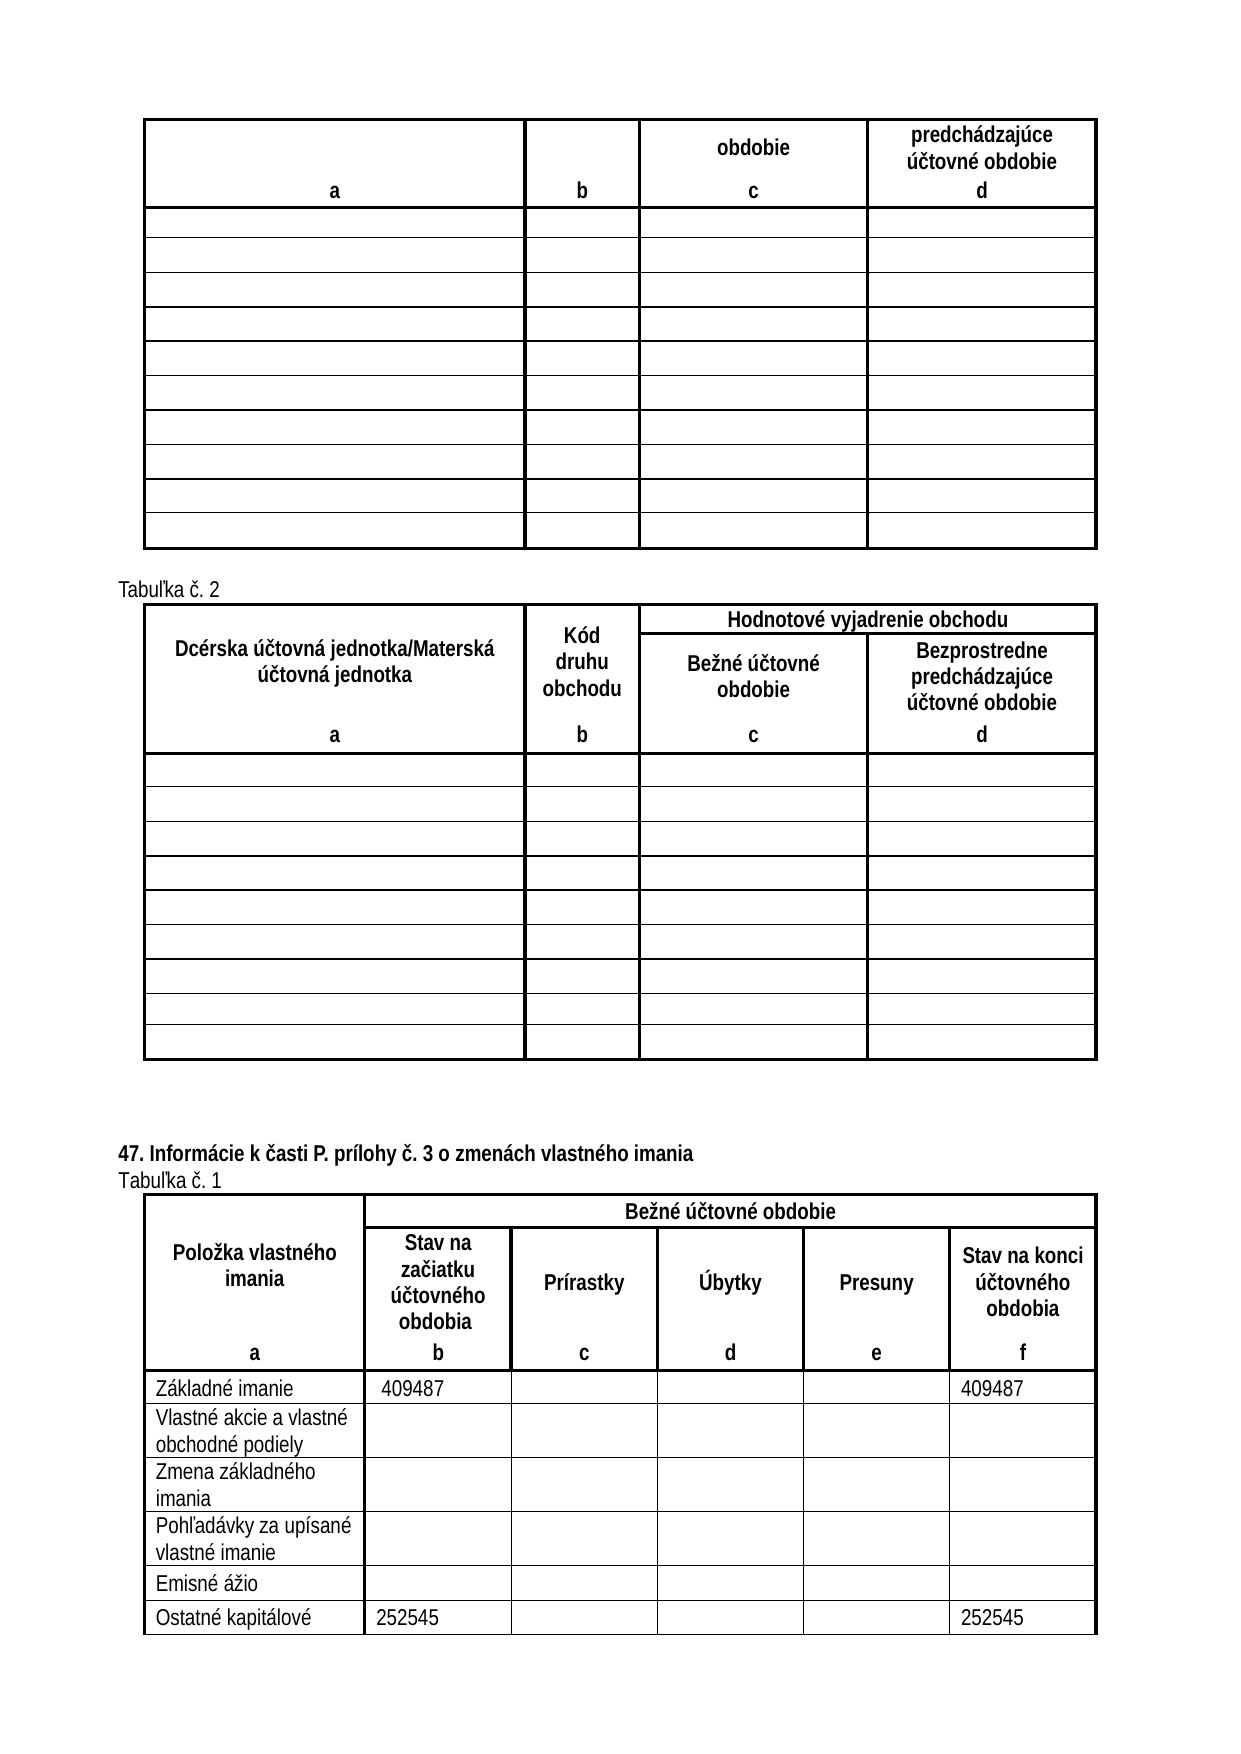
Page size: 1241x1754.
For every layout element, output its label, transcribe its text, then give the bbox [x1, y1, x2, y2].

table_cell [527, 342, 638, 375]
table_cell [146, 445, 523, 478]
table_cell [527, 755, 638, 786]
table_cell Prírastky [513, 1229, 656, 1334]
table_cell [804, 1404, 949, 1457]
table_cell [641, 376, 866, 409]
table_cell [512, 1458, 657, 1511]
table_cell [869, 1025, 1094, 1058]
table_cell Zmena základného imania [146, 1458, 363, 1511]
table_cell [641, 1025, 866, 1058]
table_cell [869, 445, 1094, 478]
table_cell [869, 411, 1094, 443]
table_cell 409487 [950, 1372, 1094, 1403]
table_cell [869, 513, 1094, 547]
table_cell [869, 960, 1094, 992]
table_cell [950, 1404, 1094, 1457]
table_cell [146, 411, 523, 443]
table_cell [641, 411, 866, 443]
table_cell [658, 1512, 803, 1565]
table_cell [146, 1025, 523, 1058]
table_cell [869, 308, 1094, 340]
table_cell 252545 [950, 1601, 1094, 1634]
table_cell obdobie [641, 121, 866, 174]
table_cell [950, 1512, 1094, 1565]
table_cell [869, 209, 1094, 237]
text Tabuľka č. 1 [118, 1167, 1122, 1193]
table_cell d [869, 718, 1094, 752]
table_cell Bežné účtovné obdobie [641, 635, 866, 717]
table_cell [641, 960, 866, 992]
table_cell [869, 273, 1094, 306]
table_cell Presuny [805, 1229, 948, 1334]
text Tabuľka č. 2 [118, 576, 1122, 602]
table_cell [658, 1458, 803, 1511]
table_cell [146, 342, 523, 375]
table_cell [658, 1601, 803, 1634]
table_cell [527, 273, 638, 306]
table_cell [869, 342, 1094, 375]
table_cell [146, 513, 523, 547]
table_cell [869, 238, 1094, 272]
table_cell [658, 1404, 803, 1457]
table_cell [641, 857, 866, 889]
table_cell [146, 376, 523, 409]
table_cell [527, 238, 638, 272]
table_cell [527, 513, 638, 547]
table_header Dcérska účtovná jednotka/Materská účtovná jednotka [146, 606, 523, 717]
table_cell [641, 994, 866, 1024]
table_header Hodnotové vyjadrenie obchodu [641, 606, 1094, 632]
table_cell [869, 925, 1094, 958]
table_cell a [146, 718, 523, 752]
table_cell [804, 1372, 949, 1403]
table_cell c [513, 1335, 656, 1369]
table_cell 409487 [366, 1372, 511, 1403]
table_cell [641, 480, 866, 512]
table_cell c [641, 174, 866, 206]
table_cell [641, 822, 866, 855]
table_cell [146, 787, 523, 821]
table_cell [527, 1025, 638, 1058]
table_cell [641, 755, 866, 786]
table_cell [146, 891, 523, 924]
table_cell [146, 857, 523, 889]
table_cell [527, 994, 638, 1024]
table_cell b [527, 174, 638, 206]
table_cell [869, 787, 1094, 821]
table_cell [950, 1458, 1094, 1511]
table_cell b [366, 1335, 509, 1369]
table_cell [804, 1601, 949, 1634]
table_cell [512, 1404, 657, 1457]
table_cell a [146, 1335, 363, 1369]
table_cell [366, 1404, 511, 1457]
table_cell [146, 960, 523, 992]
table_cell [869, 994, 1094, 1024]
table_cell [527, 308, 638, 340]
table_header Položka vlastného imania [146, 1196, 363, 1334]
table_cell [869, 891, 1094, 924]
table_cell [527, 857, 638, 889]
table_cell a [146, 174, 523, 206]
table_cell [527, 209, 638, 237]
table_cell Úbytky [659, 1229, 802, 1334]
table_cell c [641, 718, 866, 752]
table_cell [641, 238, 866, 272]
table_cell [641, 342, 866, 375]
table_cell [527, 891, 638, 924]
table_cell [512, 1601, 657, 1634]
table_cell [146, 480, 523, 512]
table_cell [527, 480, 638, 512]
table_cell [146, 273, 523, 306]
table_cell [641, 308, 866, 340]
table_cell [366, 1566, 511, 1599]
table_cell [527, 376, 638, 409]
text 47. Informácie k časti P. prílohy č. 3 o zmenách vlastného imania [118, 1140, 1122, 1167]
table_cell Pohľadávky za upísané vlastné imanie [146, 1512, 363, 1565]
table_cell 252545 [366, 1601, 511, 1634]
table_header Kód druhu obchodu [527, 606, 638, 717]
table_cell [641, 273, 866, 306]
table_cell [146, 308, 523, 340]
table_cell Základné imanie [146, 1372, 363, 1403]
table_cell [527, 822, 638, 855]
table_cell Stav na začiatku účtovného obdobia [366, 1229, 509, 1334]
table_cell [146, 209, 523, 237]
table_cell f [951, 1335, 1094, 1369]
table_header [146, 121, 523, 174]
table_cell [527, 925, 638, 958]
table_cell [869, 857, 1094, 889]
table_cell Bezprostredne predchádzajúce účtovné obdobie [869, 635, 1094, 717]
table_cell [869, 480, 1094, 512]
table_cell [950, 1566, 1094, 1599]
table_cell [869, 376, 1094, 409]
table_cell [641, 925, 866, 958]
table_cell [641, 209, 866, 237]
table_cell [146, 755, 523, 786]
table_cell e [805, 1335, 948, 1369]
table_cell Ostatné kapitálové [146, 1601, 363, 1634]
table_cell Vlastné akcie a vlastné obchodné podiely [146, 1404, 363, 1457]
table_cell [641, 513, 866, 547]
table_header [527, 121, 638, 174]
table_cell [658, 1372, 803, 1403]
table_cell [641, 787, 866, 821]
table_cell [804, 1458, 949, 1511]
table_cell [512, 1512, 657, 1565]
table_cell [527, 787, 638, 821]
table_cell d [659, 1335, 802, 1369]
table_cell [146, 925, 523, 958]
table_cell [527, 960, 638, 992]
table_cell d [869, 174, 1094, 206]
table_header Bežné účtovné obdobie [366, 1196, 1094, 1226]
table_cell [804, 1512, 949, 1565]
table_cell [146, 994, 523, 1024]
table_cell [512, 1372, 657, 1403]
table_cell predchádzajúce účtovné obdobie [869, 121, 1094, 174]
table_cell Emisné ážio [146, 1566, 363, 1599]
table_cell [366, 1458, 511, 1511]
table_cell [527, 411, 638, 443]
table_cell [146, 822, 523, 855]
table_cell [146, 238, 523, 272]
table_cell [641, 445, 866, 478]
table_cell [512, 1566, 657, 1599]
table_cell [869, 822, 1094, 855]
table_cell [527, 445, 638, 478]
table_cell [658, 1566, 803, 1599]
table_cell b [527, 718, 638, 752]
table_cell Stav na konci účtovného obdobia [951, 1229, 1094, 1334]
table_cell [641, 891, 866, 924]
table_cell [869, 755, 1094, 786]
table_cell [366, 1512, 511, 1565]
table_cell [804, 1566, 949, 1599]
